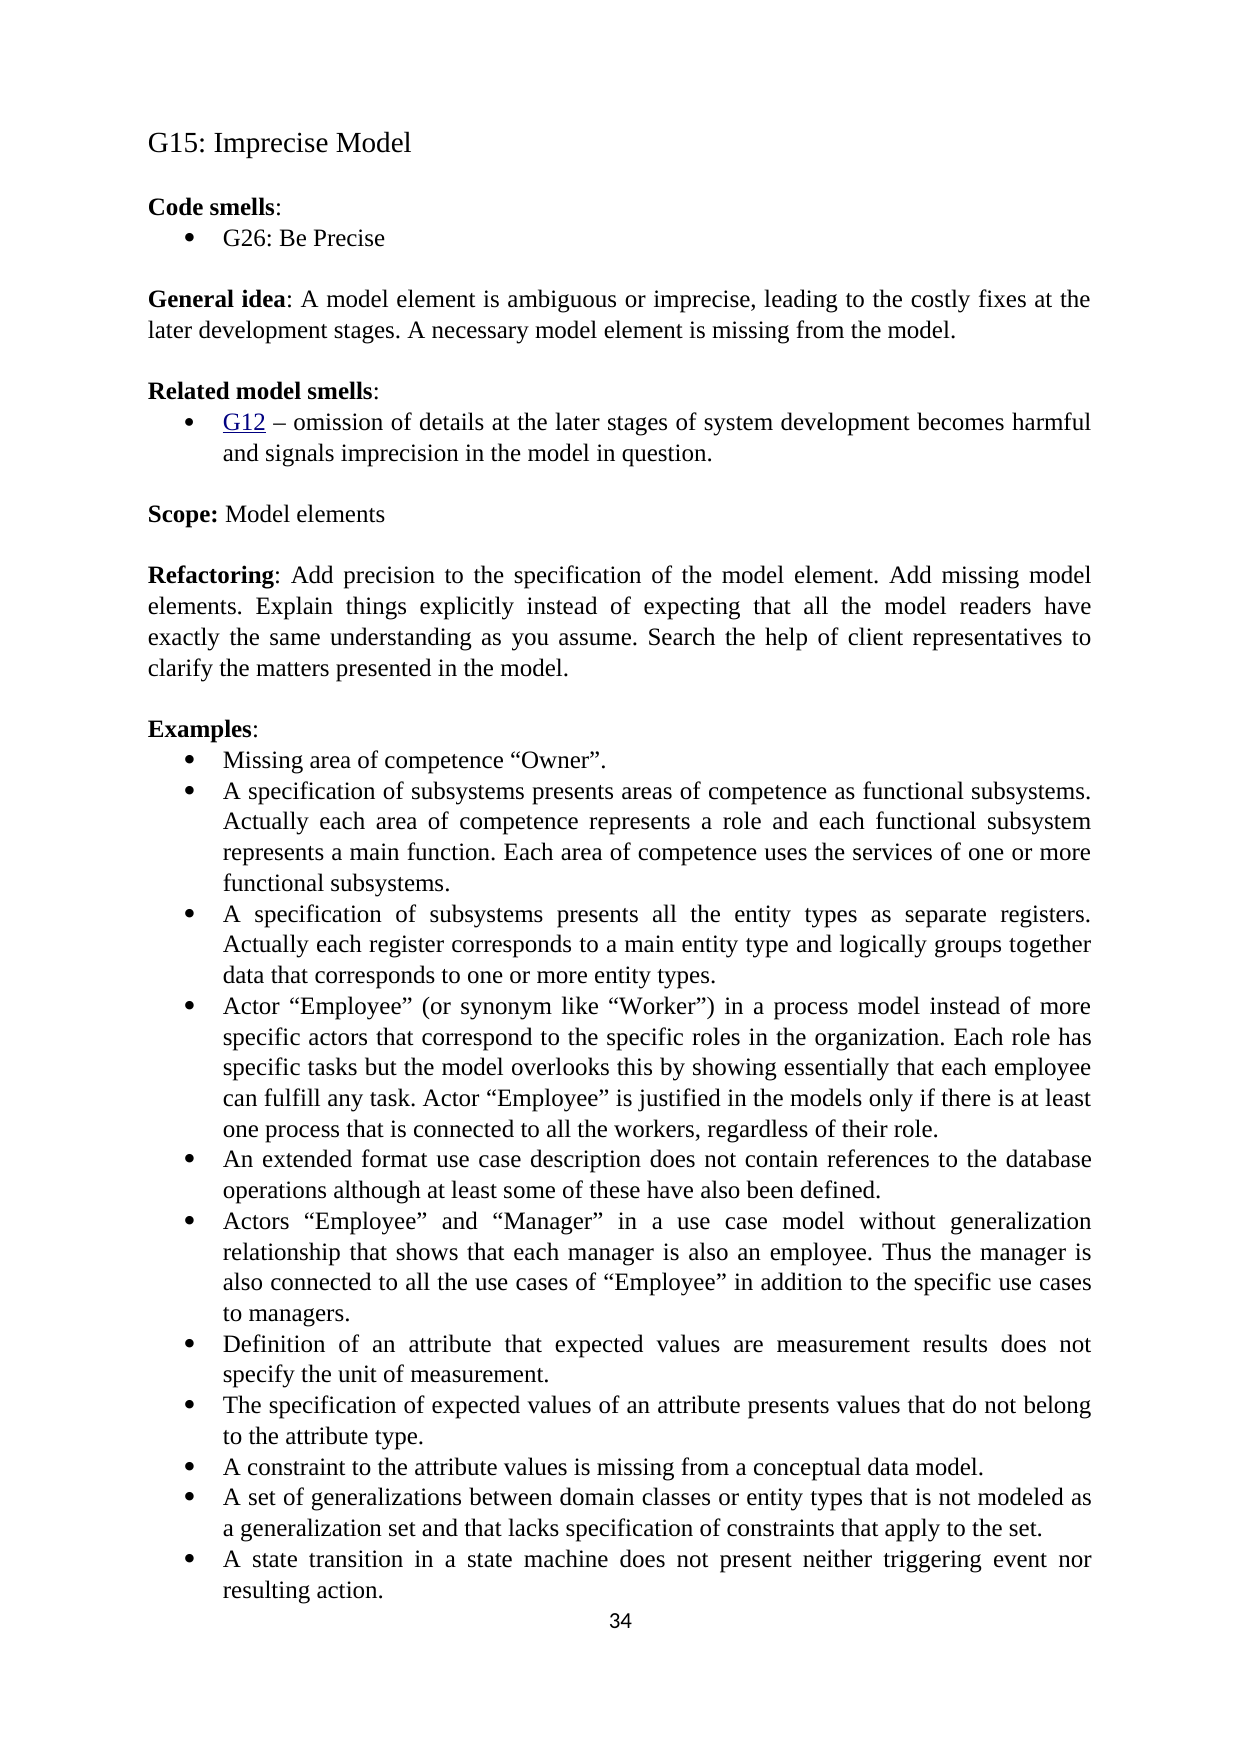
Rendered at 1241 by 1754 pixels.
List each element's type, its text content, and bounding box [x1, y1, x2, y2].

list A specification of subsystems presents all the entity types as separate registers. Actually each register corresponds to a main entity type and logically groups together data that corresponds to one or more entity types. [185, 899, 1093, 989]
text Examples: [148, 714, 1093, 743]
list G26: Be Precise [185, 223, 1093, 251]
list A specification of subsystems presents areas of competence as functional subsystems. Actually each area of competence represents a role and each functional subsystem represents a main function. Each area of competence uses the services of one or more functional subsystems. [185, 776, 1093, 897]
text General idea: A model element is ambiguous or imprecise, leading to the costly fixes at the later development stages. A necessary model element is missing from the model. [148, 284, 1093, 343]
list The specification of expected values of an attribute presents values that do not belong to the attribute type. [185, 1390, 1093, 1450]
list G12 – omission of details at the later stages of system development becomes harmful and signals imprecision in the model in question. [185, 407, 1093, 466]
list Actors “Employee” and “Manager” in a use case model without generalization relationship that shows that each manager is also an employee. Thus the manager is also connected to all the use cases of “Employee” in addition to the specific use cases to managers. [185, 1206, 1093, 1327]
list A state transition in a state machine does not present neither triggering event nor resulting action. [185, 1544, 1093, 1603]
text Scope: Model elements [148, 499, 1093, 528]
list Actor “Employee” (or synonym like “Worker”) in a process model instead of more specific actors that correspond to the specific roles in the organization. Each role has specific tasks but the model overlooks this by showing essentially that each employee can fulfill any task. Actor “Employee” is justified in the models only if there is at least one process that is connected to all the workers, regardless of their role. [185, 991, 1093, 1142]
text Related model smells: [148, 376, 1093, 405]
list Missing area of competence “Owner”. [185, 745, 1093, 774]
list A constraint to the attribute values is missing from a conceptual data model. [185, 1452, 1093, 1481]
text Code smells: [148, 192, 1093, 221]
list A set of generalizations between domain classes or entity types that is not modeled as a generalization set and that lacks specification of constraints that apply to the set. [185, 1482, 1093, 1542]
subtitle G15: Imprecise Model [148, 125, 1093, 159]
list Definition of an attribute that expected values are measurement results does not specify the unit of measurement. [185, 1329, 1093, 1388]
list An extended format use case description does not contain references to the database operations although at least some of these have also been defined. [185, 1144, 1093, 1204]
text Refactoring: Add precision to the specification of the model element. Add missing model elements. Explain things explicitly instead of expecting that all the model readers have exactly the same understanding as you assume. Search the help of client representatives to clarify the matters presented in the model. [148, 561, 1093, 682]
